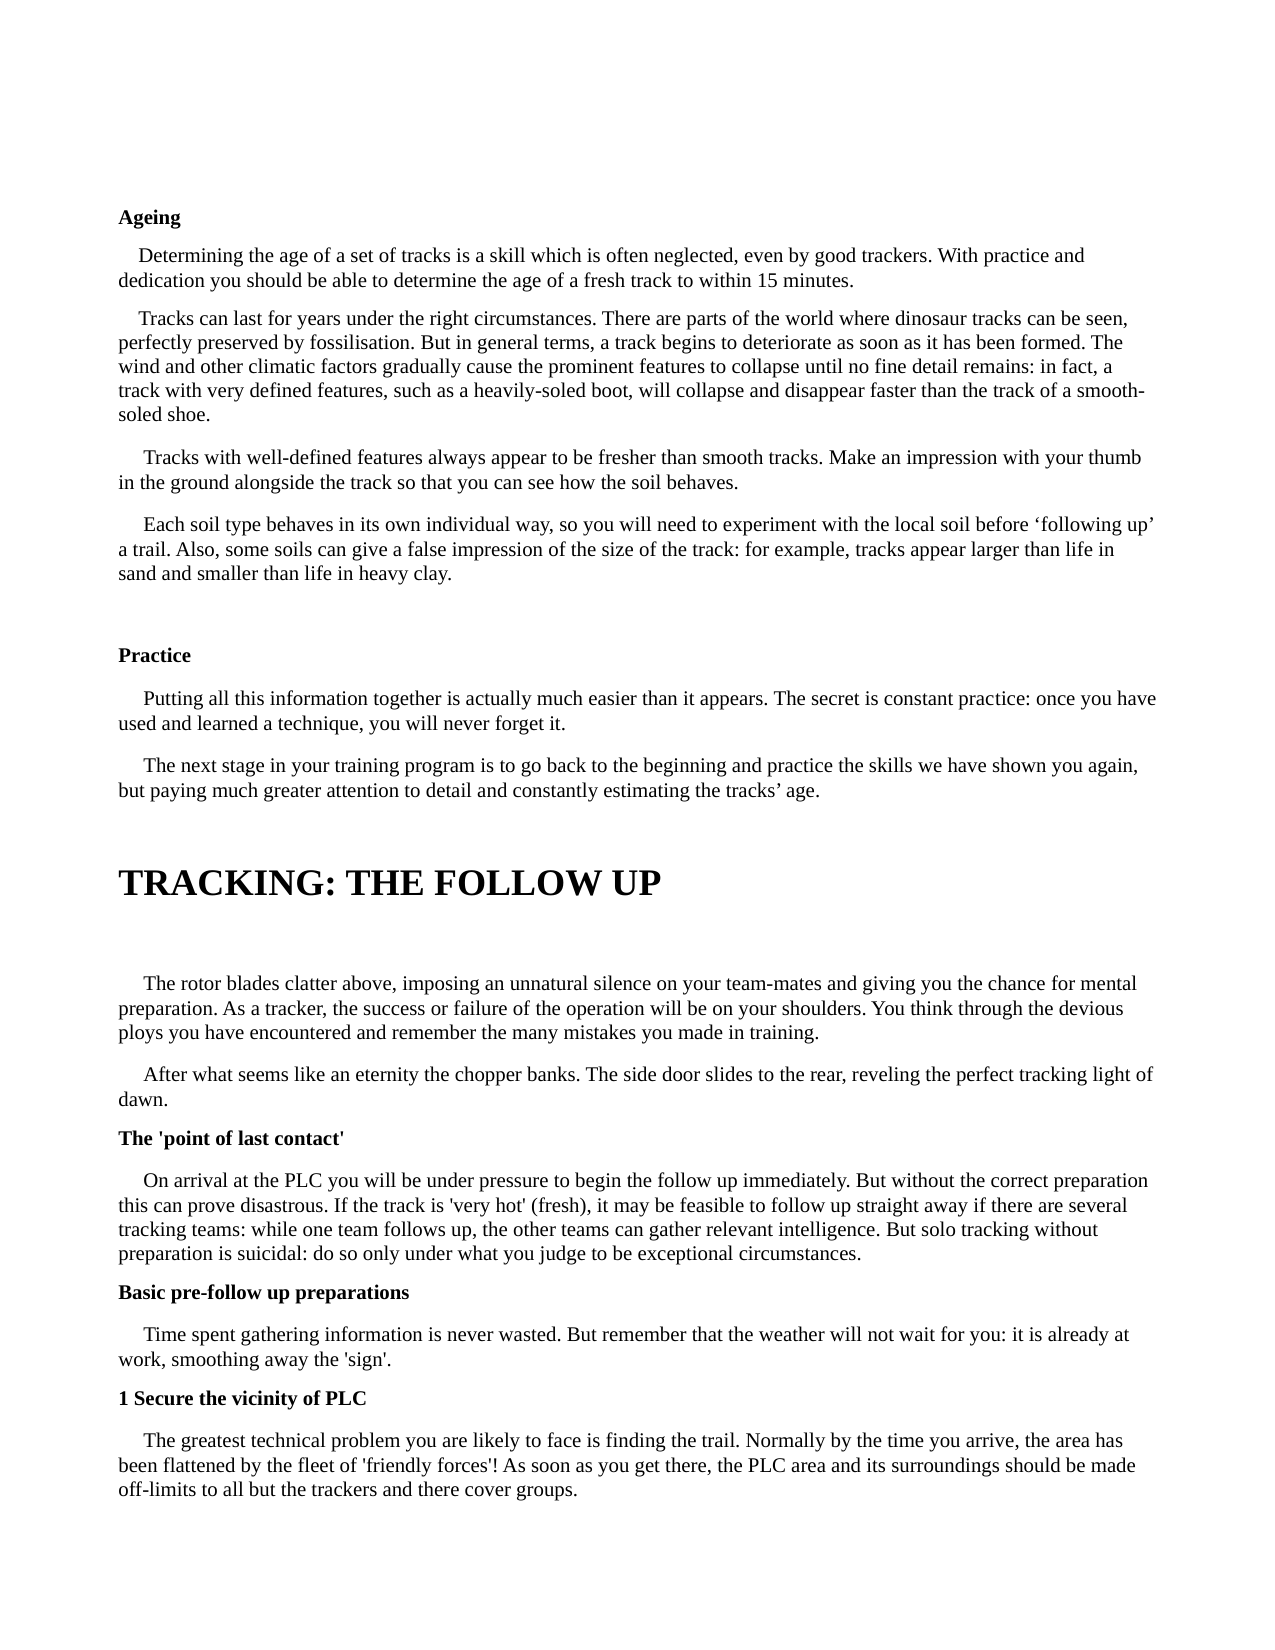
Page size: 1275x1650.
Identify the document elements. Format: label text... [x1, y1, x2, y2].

text Basic pre-follow up preparations [118, 1280, 1157, 1304]
text After what seems like an eternity the chopper banks. The side door slides to the rear, reveling the perfect tracking light of dawn. [118, 1058, 1157, 1111]
text The rotor blades clatter above, imposing an unnatural silence on your team-mates and giving you the chance for mental preparation. As a tracker, the success or failure of the operation will be on your shoulders. You think through the devious ploys you have encountered and remember the many mistakes you made in training. [118, 967, 1157, 1044]
text On arrival at the PLC you will be under pressure to begin the follow up immediately. But without the correct preparation this can prove disastrous. If the track is 'very hot' (fresh), it may be feasible to follow up straight away if there are several tracking teams: while one team follows up, the other teams can gather relevant intelligence. But solo tracking without preparation is suicidal: do so only under what you judge to be exceptional circumstances. [118, 1164, 1157, 1265]
text Ageing [118, 205, 1157, 229]
text Putting all this information together is actually much easier than it appears. The secret is constant prac­tice: once you have used and learned a technique, you will never forget it. [118, 682, 1157, 735]
text Tracks can last for years under the right circumstances. There are parts of the world where dinosaur tracks can be seen, perfectly preserved by fossilisation. But in general terms, a track begins to deteriorate as soon as it has been formed. The wind and other climatic factors gradually cause the prominent features to collapse until no fine detail remains: in fact, a track with very defined features, such as a heavily-soled boot, will collapse and disappear faster than the track of a smooth-soled shoe. [118, 306, 1157, 426]
text The greatest technical problem you are likely to face is finding the trail. Normally by the time you arrive, the area has been flattened by the fleet of 'friendly forces'! As soon as you get there, the PLC area and its surroundings should be made off-limits to all but the trackers and there cover groups. [118, 1424, 1157, 1501]
text Tracks with well-defined features always appear to be fresher than smooth tracks. Make an impression with your thumb in the ground along­side the track so that you can see how the soil behaves. [118, 441, 1157, 494]
text TRACKING: THE FOLLOW UP [118, 860, 1157, 903]
text Practice [118, 643, 1157, 667]
text Determining the age of a set of tracks is a skill which is often neglected, even by good trackers. With practice and dedication you should be able to determine the age of a fresh track to within 15 minutes. [118, 243, 1157, 292]
text 1 Secure the vicinity of PLC [118, 1386, 1157, 1410]
text The next stage in your training program is to go back to the beginning and practice the skills we have shown you again, but paying much greater attention to detail and constantly estimating the tracks’ age. [118, 749, 1157, 802]
text Each soil type behaves in its own individual way, so you will need to experiment with the local soil before ‘following up’ a trail. Also, some soils can give a false impression of the size of the track: for example, tracks appear larger than life in sand and smaller than life in heavy clay. [118, 508, 1157, 585]
text Time spent gathering information is never wasted. But remember that the weather will not wait for you: it is already at work, smoothing away the 'sign'. [118, 1318, 1157, 1371]
text The 'point of last contact' [118, 1126, 1157, 1150]
